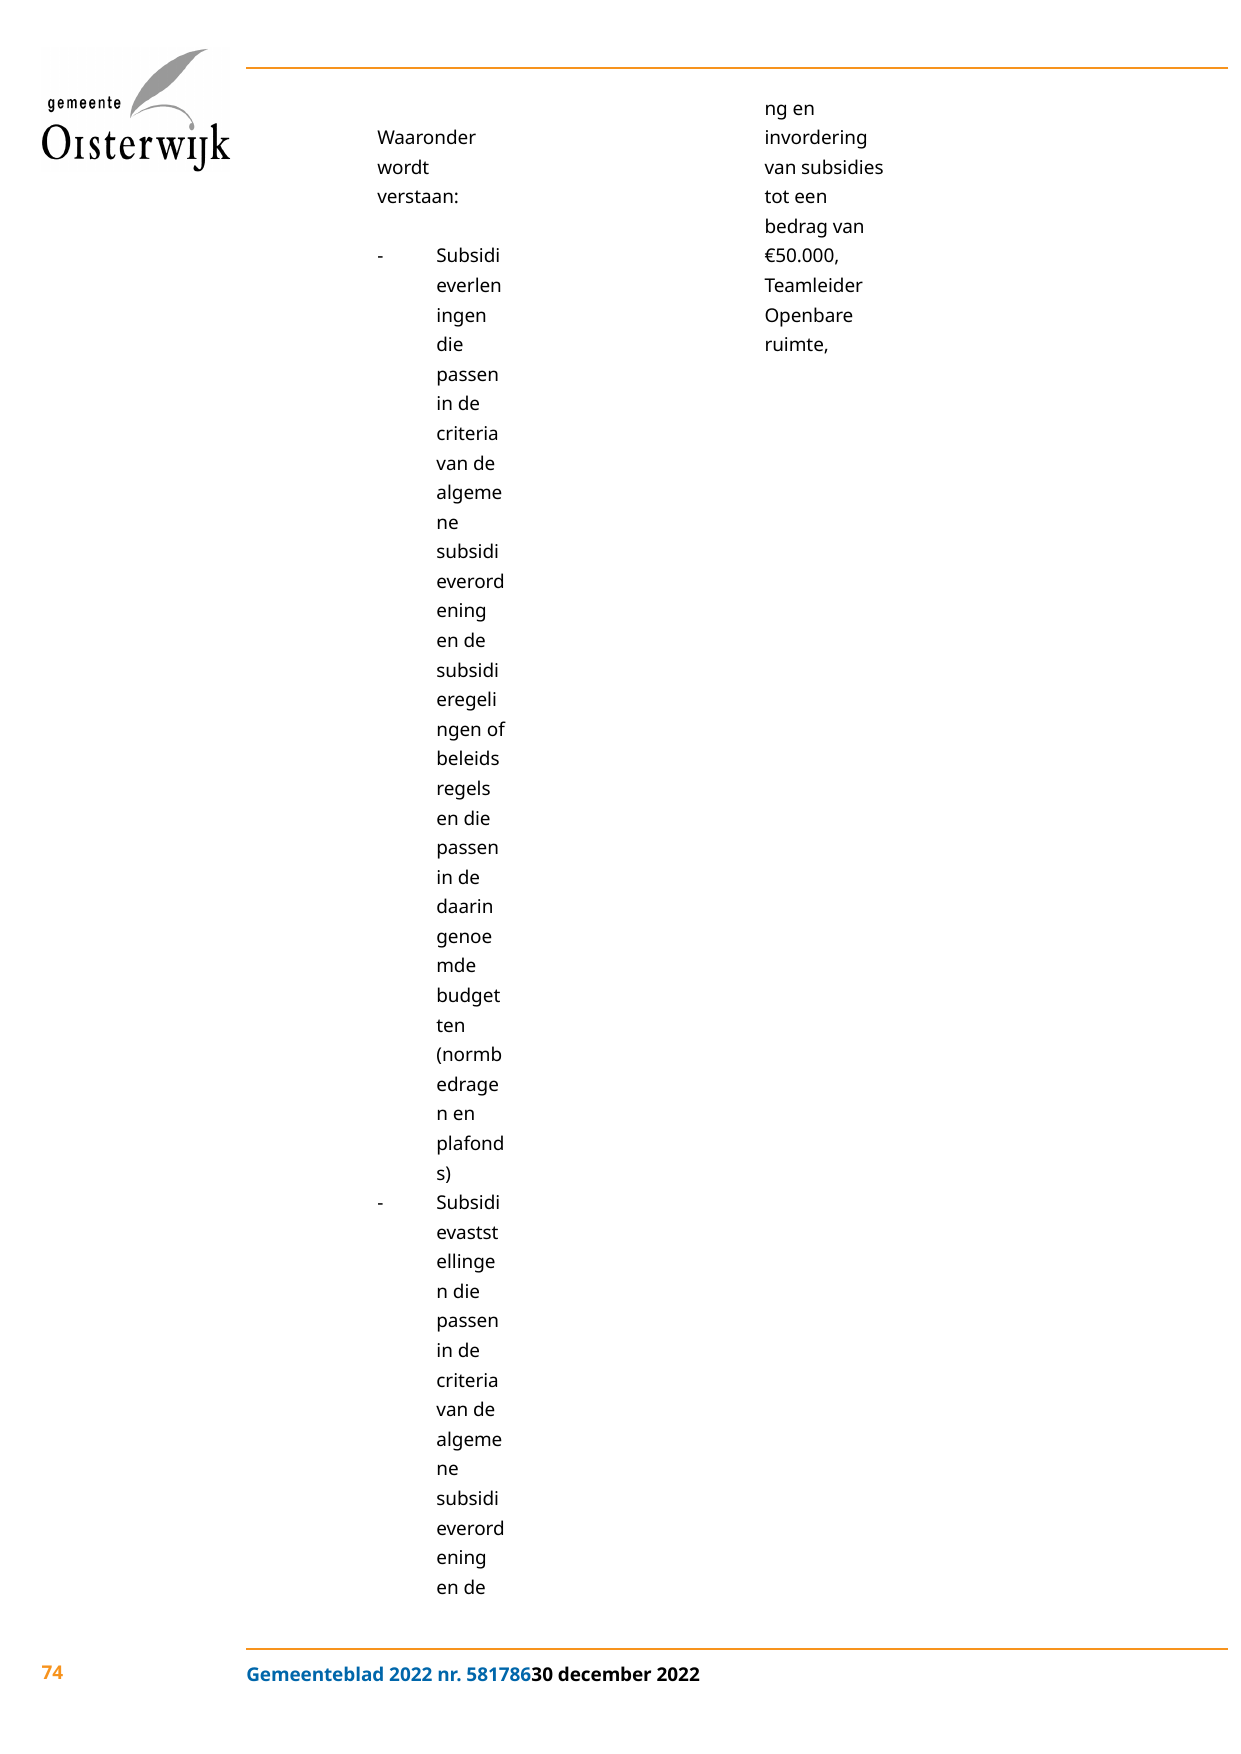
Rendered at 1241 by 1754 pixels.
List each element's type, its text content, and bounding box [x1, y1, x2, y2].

table_cell [248, 95, 377, 1600]
table_cell [506, 95, 635, 1600]
table_cell Waaronder wordt verstaan: Subsidieverleningen die passen in de criteria van de algemene subsidieverordening en de subsidieregelingen of beleidsregels en die passen in de daarin genoemde budgetten (normbedragen en plafonds) Subsidievaststellingen die passen in de criteria van de algemene subsidieverordening en de [377, 95, 506, 1600]
picture [41, 47, 231, 172]
table_cell [894, 95, 1022, 1600]
table_cell ng en invordering van subsidies tot een bedrag van €50.000, Teamleider Openbare ruimte, [764, 95, 893, 1600]
table_cell [1023, 95, 1152, 1600]
table_cell [635, 95, 764, 1600]
